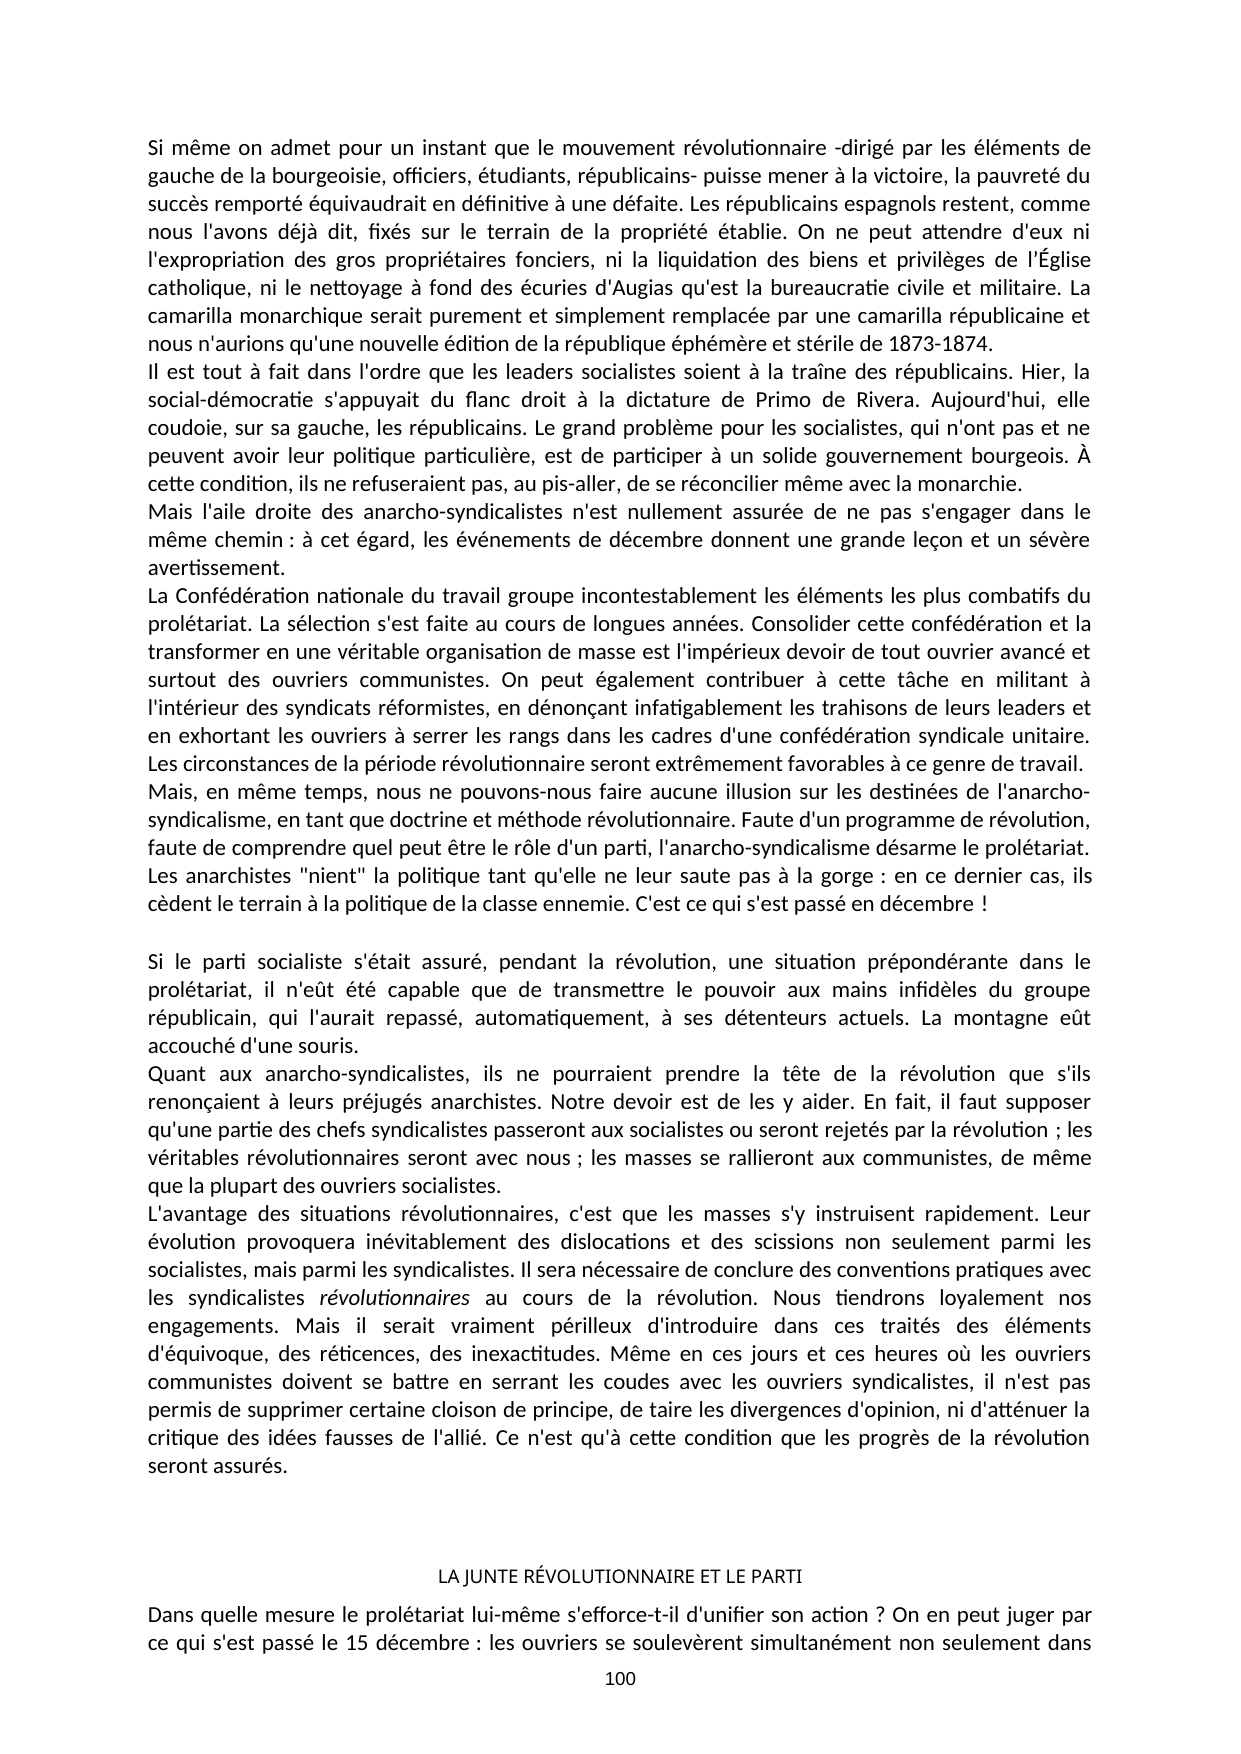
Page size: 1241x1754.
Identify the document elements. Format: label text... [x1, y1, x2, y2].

text La Confédération nationale du travail groupe incontestablement les éléments les plus combatifs du prolétariat. La sélection s'est faite au cours de longues années. Consolider cette confédération et la transformer en une véritable organisation de masse est l'impérieux devoir de tout ouvrier avancé et surtout des ouvriers communistes. On peut également contribuer à cette tâche en militant à l'intérieur des syndicats réformistes, en dénonçant infatigablement les trahisons de leurs leaders et en exhortant les ouvriers à serrer les rangs dans les cadres d'une confédération syndicale unitaire. Les circonstances de la période révolutionnaire seront extrêmement favorables à ce genre de travail. [148, 581, 1093, 777]
subtitle LA JUNTE RÉVOLUTIONNAIRE ET LE PARTI [148, 1563, 1093, 1589]
text Il est tout à fait dans l'ordre que les leaders socialistes soient à la traîne des républicains. Hier, la social-démocratie s'appuyait du flanc droit à la dictature de Primo de Rivera. Aujourd'hui, elle coudoie, sur sa gauche, les républicains. Le grand problème pour les socialistes, qui n'ont pas et ne peuvent avoir leur politique particulière, est de participer à un solide gouvernement bourgeois. À cette condition, ils ne refuseraient pas, au pis-aller, de se réconcilier même avec la monarchie. [148, 357, 1093, 497]
text Mais l'aile droite des anarcho-syndicalistes n'est nullement assurée de ne pas s'engager dans le même chemin : à cet égard, les événements de décembre donnent une grande leçon et un sévère avertissement. [148, 497, 1093, 581]
text Mais, en même temps, nous ne pouvons-nous faire aucune illusion sur les destinées de l'anarcho-syndicalisme, en tant que doctrine et méthode révolutionnaire. Faute d'un programme de révolution, faute de comprendre quel peut être le rôle d'un parti, l'anarcho-syndicalisme désarme le prolétariat. Les anarchistes "nient" la politique tant qu'elle ne leur saute pas à la gorge : en ce dernier cas, ils cèdent le terrain à la politique de la classe ennemie. C'est ce qui s'est passé en décembre ! [148, 777, 1093, 917]
text Dans quelle mesure le prolétariat lui-même s'efforce-t-il d'unifier son action ? On en peut juger par ce qui s'est passé le 15 décembre : les ouvriers se soulevèrent simultanément non seulement dans [148, 1600, 1093, 1656]
text Si le parti socialiste s'était assuré, pendant la révolution, une situation prépondérante dans le prolétariat, il n'eût été capable que de transmettre le pouvoir aux mains infidèles du groupe républicain, qui l'aurait repassé, automatiquement, à ses détenteurs actuels. La montagne eût accouché d'une souris. [148, 947, 1093, 1059]
text Quant aux anarcho-syndicalistes, ils ne pourraient prendre la tête de la révolution que s'ils renonçaient à leurs préjugés anarchistes. Notre devoir est de les y aider. En fait, il faut supposer qu'une partie des chefs syndicalistes passeront aux socialistes ou seront rejetés par la révolution ; les véritables révolutionnaires seront avec nous ; les masses se rallieront aux communistes, de même que la plupart des ouvriers socialistes. [148, 1059, 1093, 1199]
text Si même on admet pour un instant que le mouvement révolutionnaire -dirigé par les éléments de gauche de la bourgeoisie, officiers, étudiants, républicains- puisse mener à la victoire, la pauvreté du succès remporté équivaudrait en définitive à une défaite. Les républicains espagnols restent, comme nous l'avons déjà dit, fixés sur le terrain de la propriété établie. On ne peut attendre d'eux ni l'expropriation des gros propriétaires fonciers, ni la liquidation des biens et privilèges de l’Église catholique, ni le nettoyage à fond des écuries d'Augias qu'est la bureaucratie civile et militaire. La camarilla monarchique serait purement et simplement remplacée par une camarilla républicaine et nous n'aurions qu'une nouvelle édition de la république éphémère et stérile de 1873-1874. [148, 133, 1093, 357]
text L'avantage des situations révolutionnaires, c'est que les masses s'y instruisent rapidement. Leur évolution provoquera inévitablement des dislocations et des scissions non seulement parmi les socialistes, mais parmi les syndicalistes. Il sera nécessaire de conclure des conventions pratiques avec les syndicalistes révolutionnaires au cours de la révolution. Nous tiendrons loyalement nos engagements. Mais il serait vraiment périlleux d'introduire dans ces traités des éléments d'équivoque, des réticences, des inexactitudes. Même en ces jours et ces heures où les ouvriers communistes doivent se battre en serrant les coudes avec les ouvriers syndicalistes, il n'est pas permis de supprimer certaine cloison de principe, de taire les divergences d'opinion, ni d'atténuer la critique des idées fausses de l'allié. Ce n'est qu'à cette condition que les progrès de la révolution seront assurés. [148, 1199, 1093, 1479]
